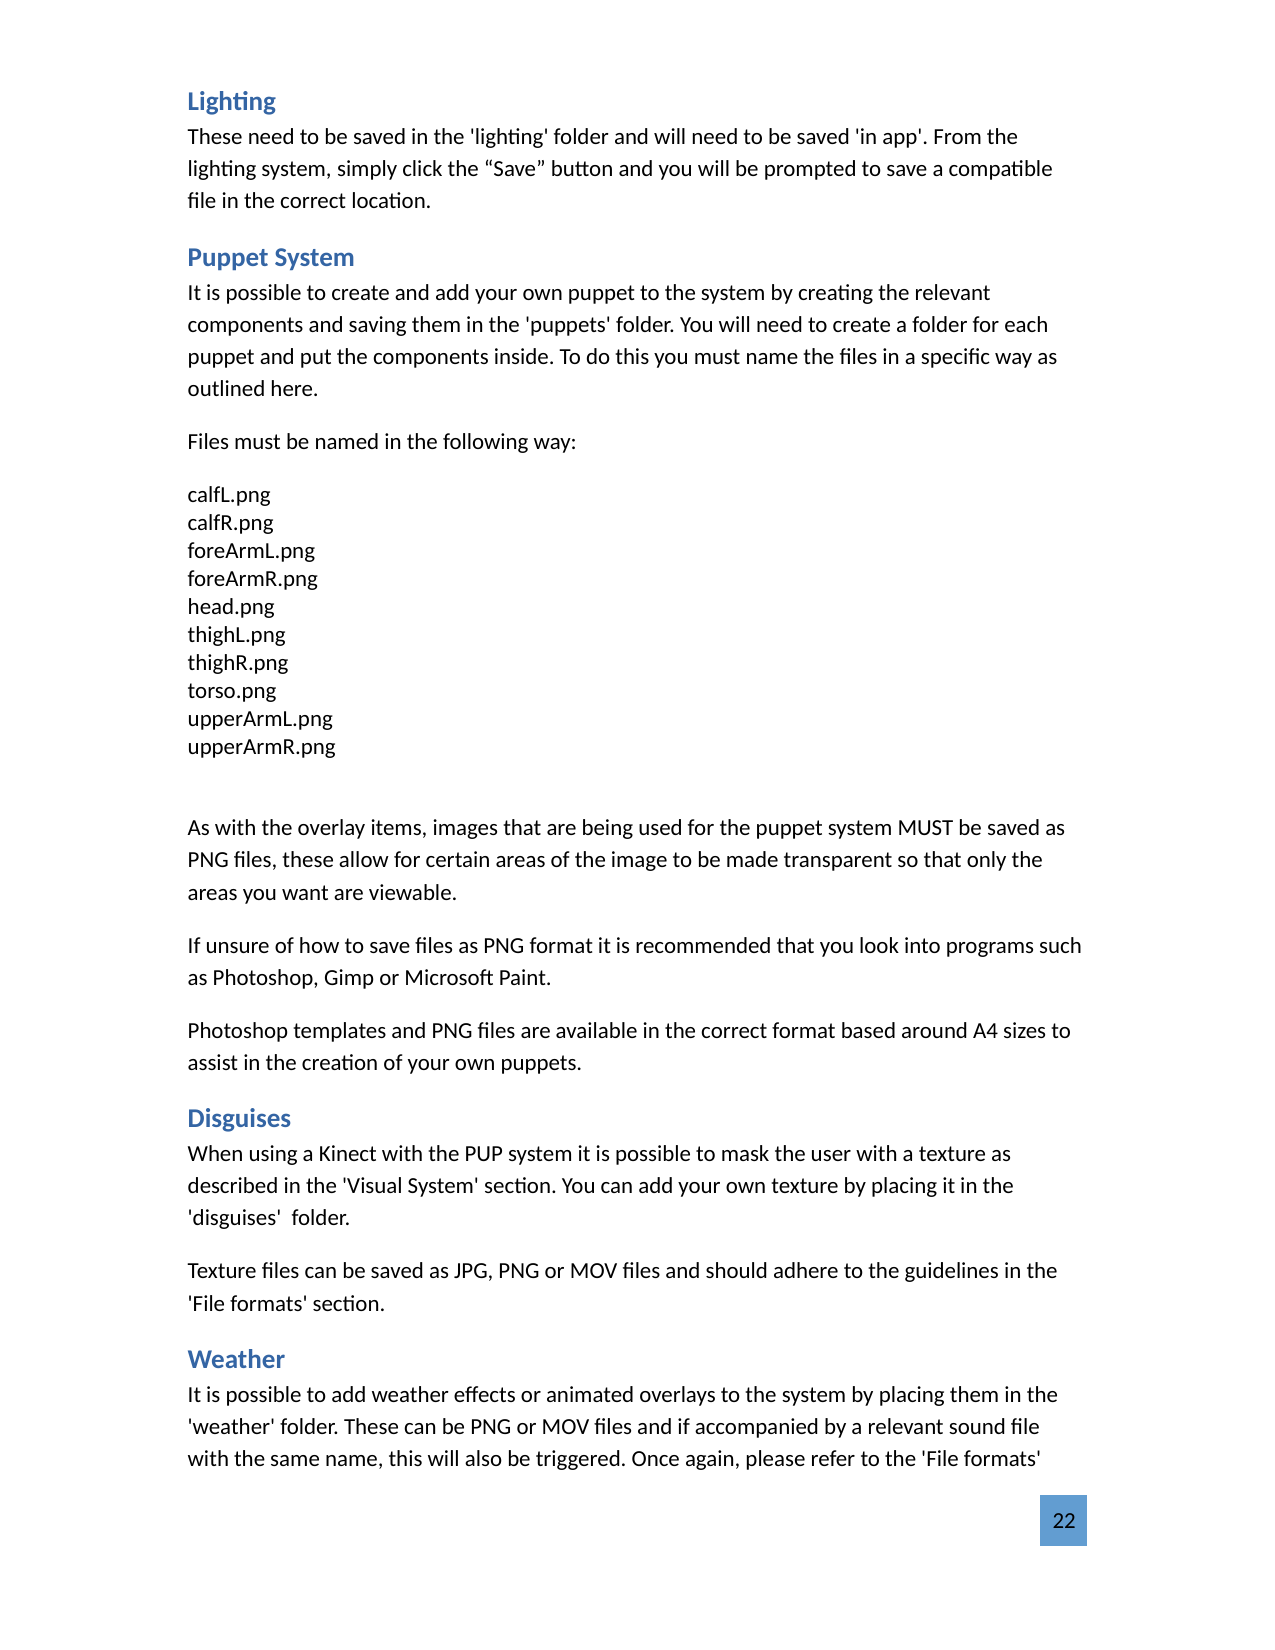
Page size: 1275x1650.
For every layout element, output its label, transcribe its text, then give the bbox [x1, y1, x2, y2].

text calfL.png [187, 480, 1087, 508]
text Texture files can be saved as JPG, PNG or MOV files and should adhere to the guidelines in the 'File formats' section. [187, 1257, 1087, 1317]
text When using a Kinect with the PUP system it is possible to mask the user with a texture as described in the 'Visual System' section. You can add your own texture by placing it in the 'disguises' folder. [187, 1139, 1087, 1232]
text Photoshop templates and PNG files are available in the correct format based around A4 sizes to assist in the creation of your own puppets. [187, 1016, 1087, 1076]
text head.png [187, 592, 1087, 620]
text upperArmR.png [187, 732, 1087, 760]
subtitle Lighting [187, 84, 1087, 117]
text thighR.png [187, 648, 1087, 676]
text upperArmL.png [187, 704, 1087, 732]
text calfR.png [187, 508, 1087, 536]
text It is possible to create and add your own puppet to the system by creating the relevant components and saving them in the 'puppets' folder. You will need to create a folder for each puppet and put the components inside. To do this you must name the files in a specific way as outlined here. [187, 278, 1087, 402]
text foreArmL.png [187, 536, 1087, 564]
subtitle Puppet System [187, 240, 1087, 273]
text If unsure of how to save files as PNG format it is recommended that you look into programs such as Photoshop, Gimp or Microsoft Paint. [187, 931, 1087, 991]
text As with the overlay items, images that are being used for the puppet system MUST be saved as PNG files, these allow for certain areas of the image to be made transparent so that only the areas you want are viewable. [187, 813, 1087, 906]
text foreArmR.png [187, 564, 1087, 592]
text Files must be named in the following way: [187, 427, 1087, 455]
text torso.png [187, 676, 1087, 704]
subtitle Disguises [187, 1101, 1087, 1134]
text It is possible to add weather effects or animated overlays to the system by placing them in the 'weather' folder. These can be PNG or MOV files and if accompanied by a relevant sound file with the same name, this will also be triggered. Once again, please refer to the 'File formats' [187, 1380, 1087, 1472]
text thighL.png [187, 620, 1087, 648]
subtitle Weather [187, 1342, 1087, 1375]
text These need to be saved in the 'lighting' folder and will need to be saved 'in app'. From the lighting system, simply click the “Save” button and you will be prompted to save a compatible file in the correct location. [187, 122, 1087, 215]
